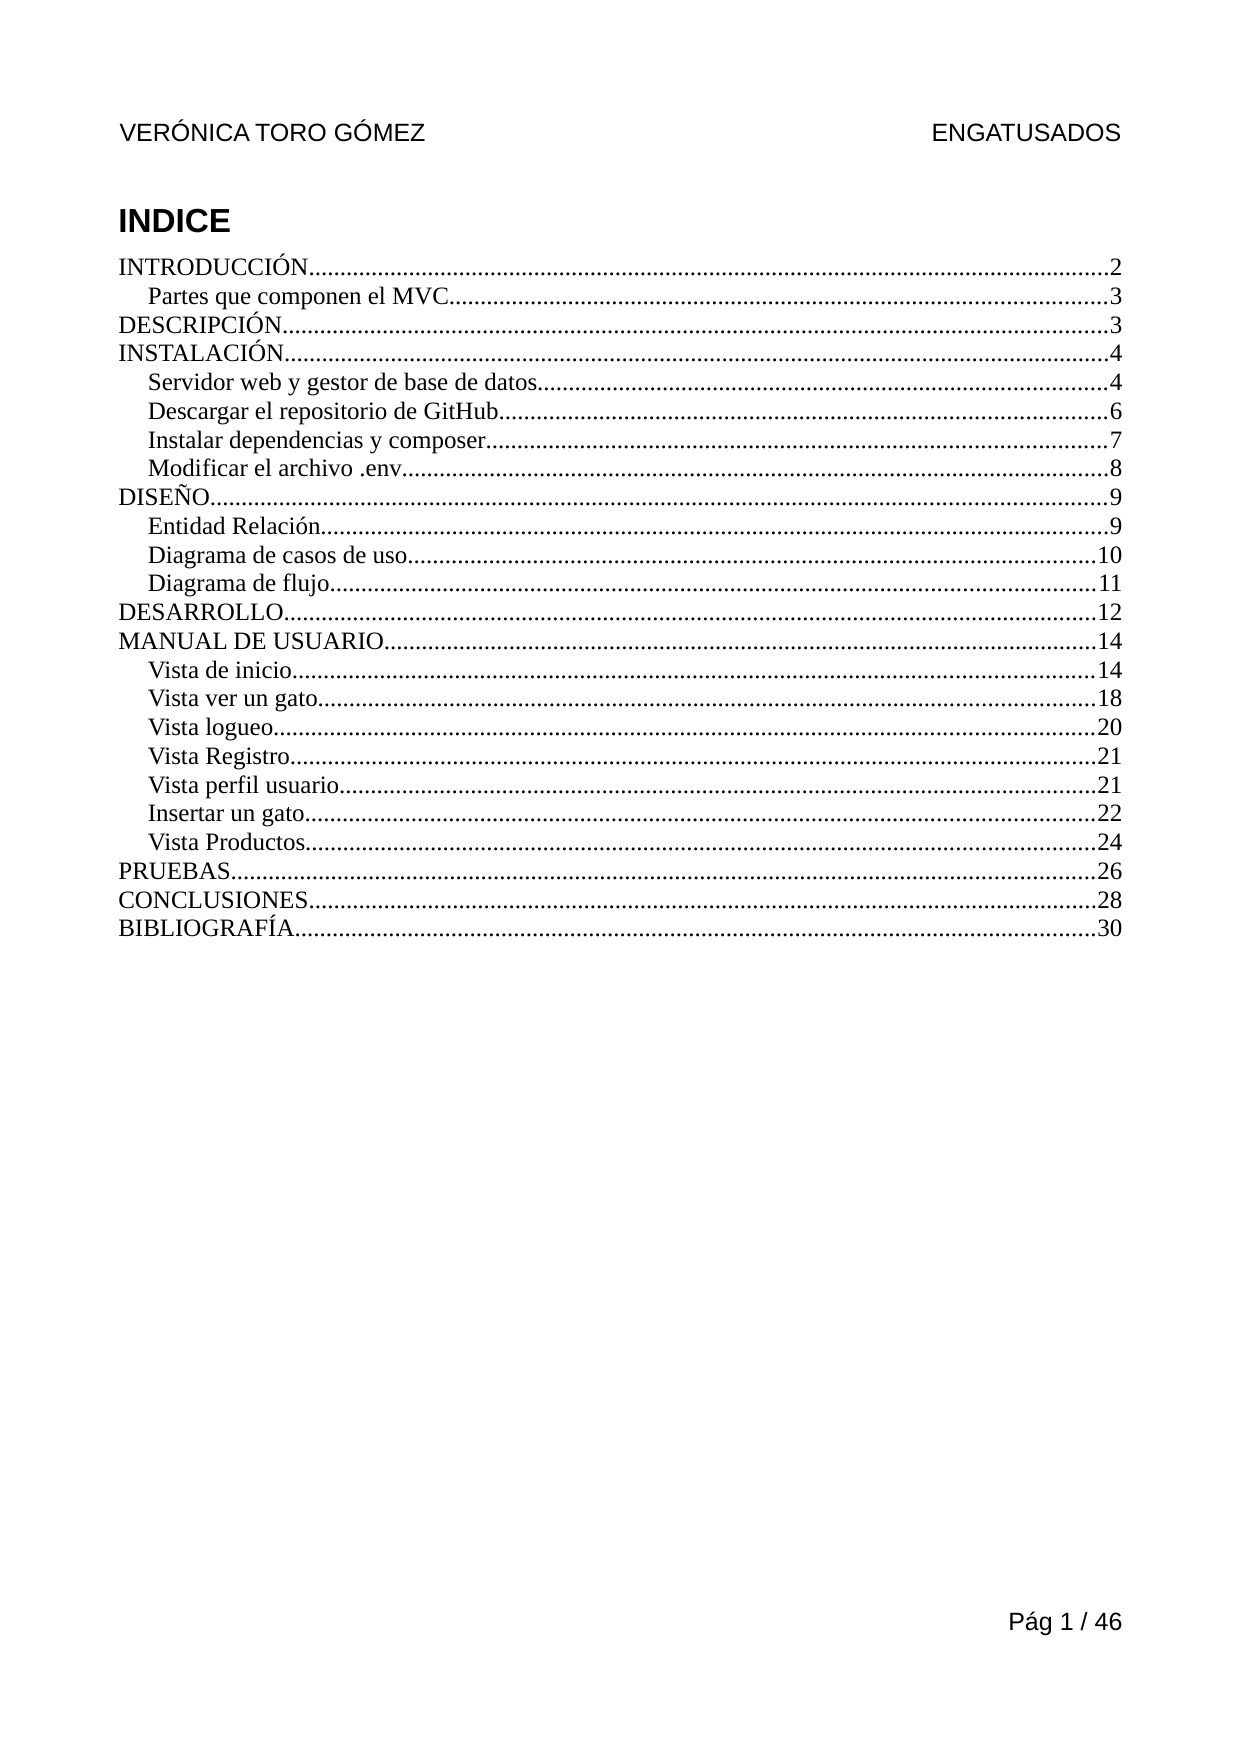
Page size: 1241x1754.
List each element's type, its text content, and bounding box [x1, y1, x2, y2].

text DESCRIPCIÓN 3 [118, 310, 1122, 338]
text Partes que componen el MVC 3 [148, 281, 1122, 310]
text Vista Registro 21 [148, 741, 1122, 770]
text PRUEBAS 26 [118, 856, 1122, 885]
text Modificar el archivo .env 8 [148, 453, 1122, 482]
text Vista logueo 20 [148, 712, 1122, 741]
text Entidad Relación 9 [148, 511, 1122, 540]
text INTRODUCCIÓN 2 [118, 252, 1122, 281]
text Diagrama de casos de uso 10 [148, 540, 1122, 568]
subtitle INDICE [118, 201, 1122, 240]
text Vista de inicio 14 [148, 655, 1122, 683]
text MANUAL DE USUARIO 14 [118, 626, 1122, 655]
text INSTALACIÓN 4 [118, 338, 1122, 367]
text BIBLIOGRAFÍA 30 [118, 913, 1122, 942]
text Vista Productos 24 [148, 827, 1122, 856]
text Diagrama de flujo 11 [148, 568, 1122, 597]
text Vista ver un gato 18 [148, 683, 1122, 712]
text Servidor web y gestor de base de datos 4 [148, 367, 1122, 396]
text DISEÑO 9 [118, 482, 1122, 511]
text Instalar dependencias y composer 7 [148, 425, 1122, 453]
text CONCLUSIONES 28 [118, 885, 1122, 913]
text Vista perfil usuario 21 [148, 770, 1122, 798]
text Descargar el repositorio de GitHub 6 [148, 396, 1122, 425]
text Insertar un gato 22 [148, 798, 1122, 827]
text DESARROLLO 12 [118, 597, 1122, 626]
